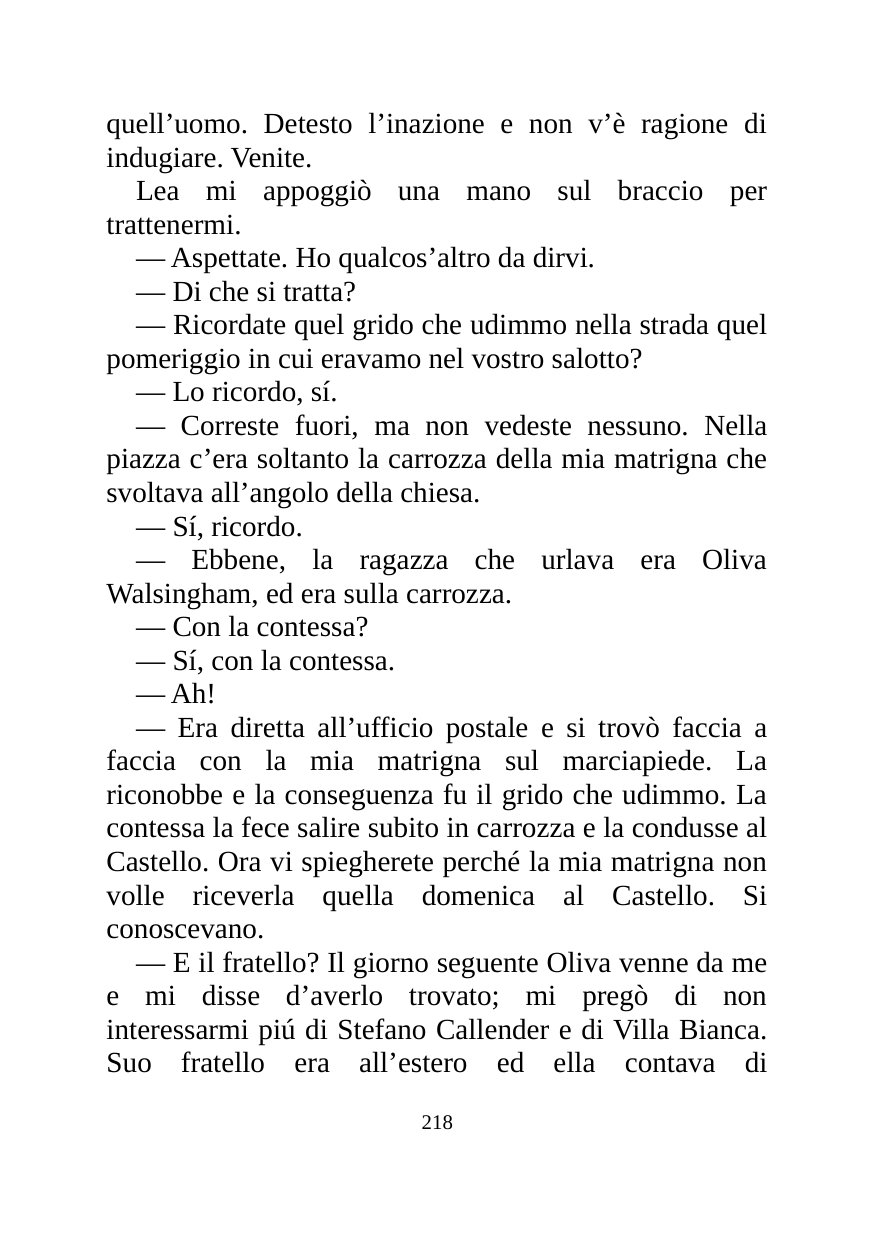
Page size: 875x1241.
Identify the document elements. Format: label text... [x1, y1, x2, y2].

text Lea mi appoggiò una mano sul braccio per trattenermi. [106, 173, 768, 240]
text — Ebbene, la ragazza che urlava era Oliva Walsingham, ed era sulla carrozza. [106, 542, 768, 609]
text — Di che si tratta? [106, 274, 768, 307]
text — Sí, con la contessa. [106, 643, 768, 676]
text — Lo ricordo, sí. [106, 374, 768, 408]
text — Sí, ricordo. [106, 509, 768, 542]
text quell’uomo. Detesto l’inazione e non v’è ragione di indugiare. Venite. [106, 106, 768, 173]
text — Ah! [106, 676, 768, 710]
text — Era diretta all’ufficio postale e si trovò faccia a faccia con la mia matrigna sul marciapiede. La riconobbe e la conseguenza fu il grido che udimmo. La contessa la fece salire subito in carrozza e la condusse al Castello. Ora vi spiegherete perché la mia matrigna non volle riceverla quella domenica al Castello. Si conoscevano. [106, 710, 768, 945]
text — E il fratello? Il giorno seguente Oliva venne da me e mi disse d’averlo trovato; mi pregò di non interessarmi piú di Stefano Callender e di Villa Bianca. Suo fratello era all’estero ed ella contava di [106, 945, 768, 1079]
text — Con la contessa? [106, 609, 768, 643]
text — Correste fuori, ma non vedeste nessuno. Nella piazza c’era soltanto la carrozza della mia matrigna che svoltava all’angolo della chiesa. [106, 408, 768, 509]
text — Aspettate. Ho qualcos’altro da dirvi. [106, 240, 768, 274]
text — Ricordate quel grido che udimmo nella strada quel pomeriggio in cui eravamo nel vostro salotto? [106, 307, 768, 374]
